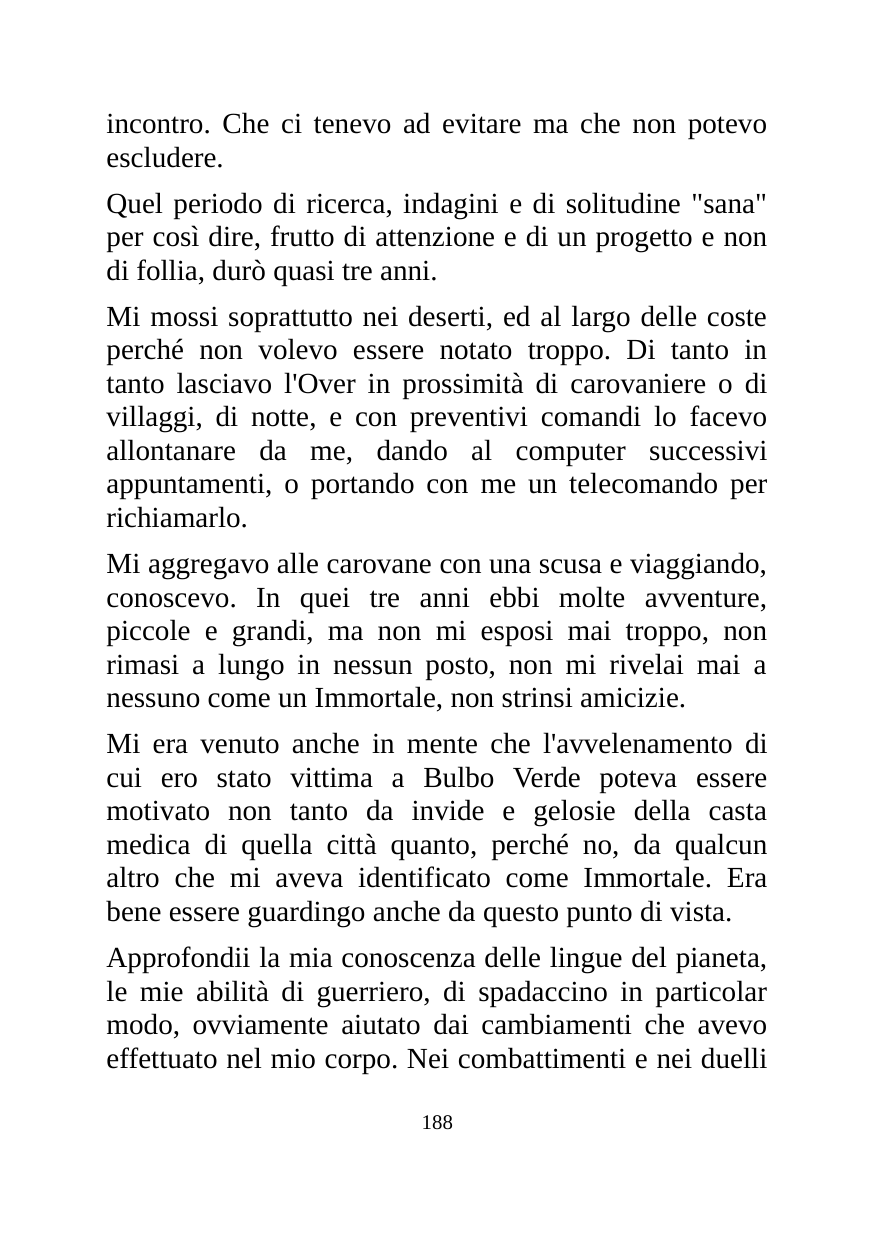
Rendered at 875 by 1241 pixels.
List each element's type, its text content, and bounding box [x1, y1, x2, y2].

text Mi aggregavo alle carovane con una scusa e viaggiando, conoscevo. In quei tre anni ebbi molte avventure, piccole e grandi, ma non mi esposi mai troppo, non rimasi a lungo in nessun posto, non mi rivelai mai a nessuno come un Immortale, non strinsi amicizie. [106, 546, 768, 714]
text Mi mossi soprattutto nei deserti, ed al largo delle coste perché non volevo essere notato troppo. Di tanto in tanto lasciavo l'Over in prossimità di carovaniere o di villaggi, di notte, e con preventivi comandi lo facevo allontanare da me, dando al computer successivi appuntamenti, o portando con me un telecomando per richiamarlo. [106, 299, 768, 534]
text incontro. Che ci tenevo ad evitare ma che non potevo escludere. [106, 106, 768, 173]
text Approfondii la mia conoscenza delle lingue del pianeta, le mie abilità di guerriero, di spadaccino in particolar modo, ovviamente aiutato dai cambiamenti che avevo effettuato nel mio corpo. Nei combattimenti e nei duelli [106, 940, 768, 1074]
text Mi era venuto anche in mente che l'avvelenamento di cui ero stato vittima a Bulbo Verde poteva essere motivato non tanto da invide e gelosie della casta medica di quella città quanto, perché no, da qualcun altro che mi aveva identificato come Immortale. Era bene essere guardingo anche da questo punto di vista. [106, 726, 768, 928]
text Quel periodo di ricerca, indagini e di solitudine "sana" per così dire, frutto di attenzione e di un progetto e non di follia, durò quasi tre anni. [106, 186, 768, 286]
